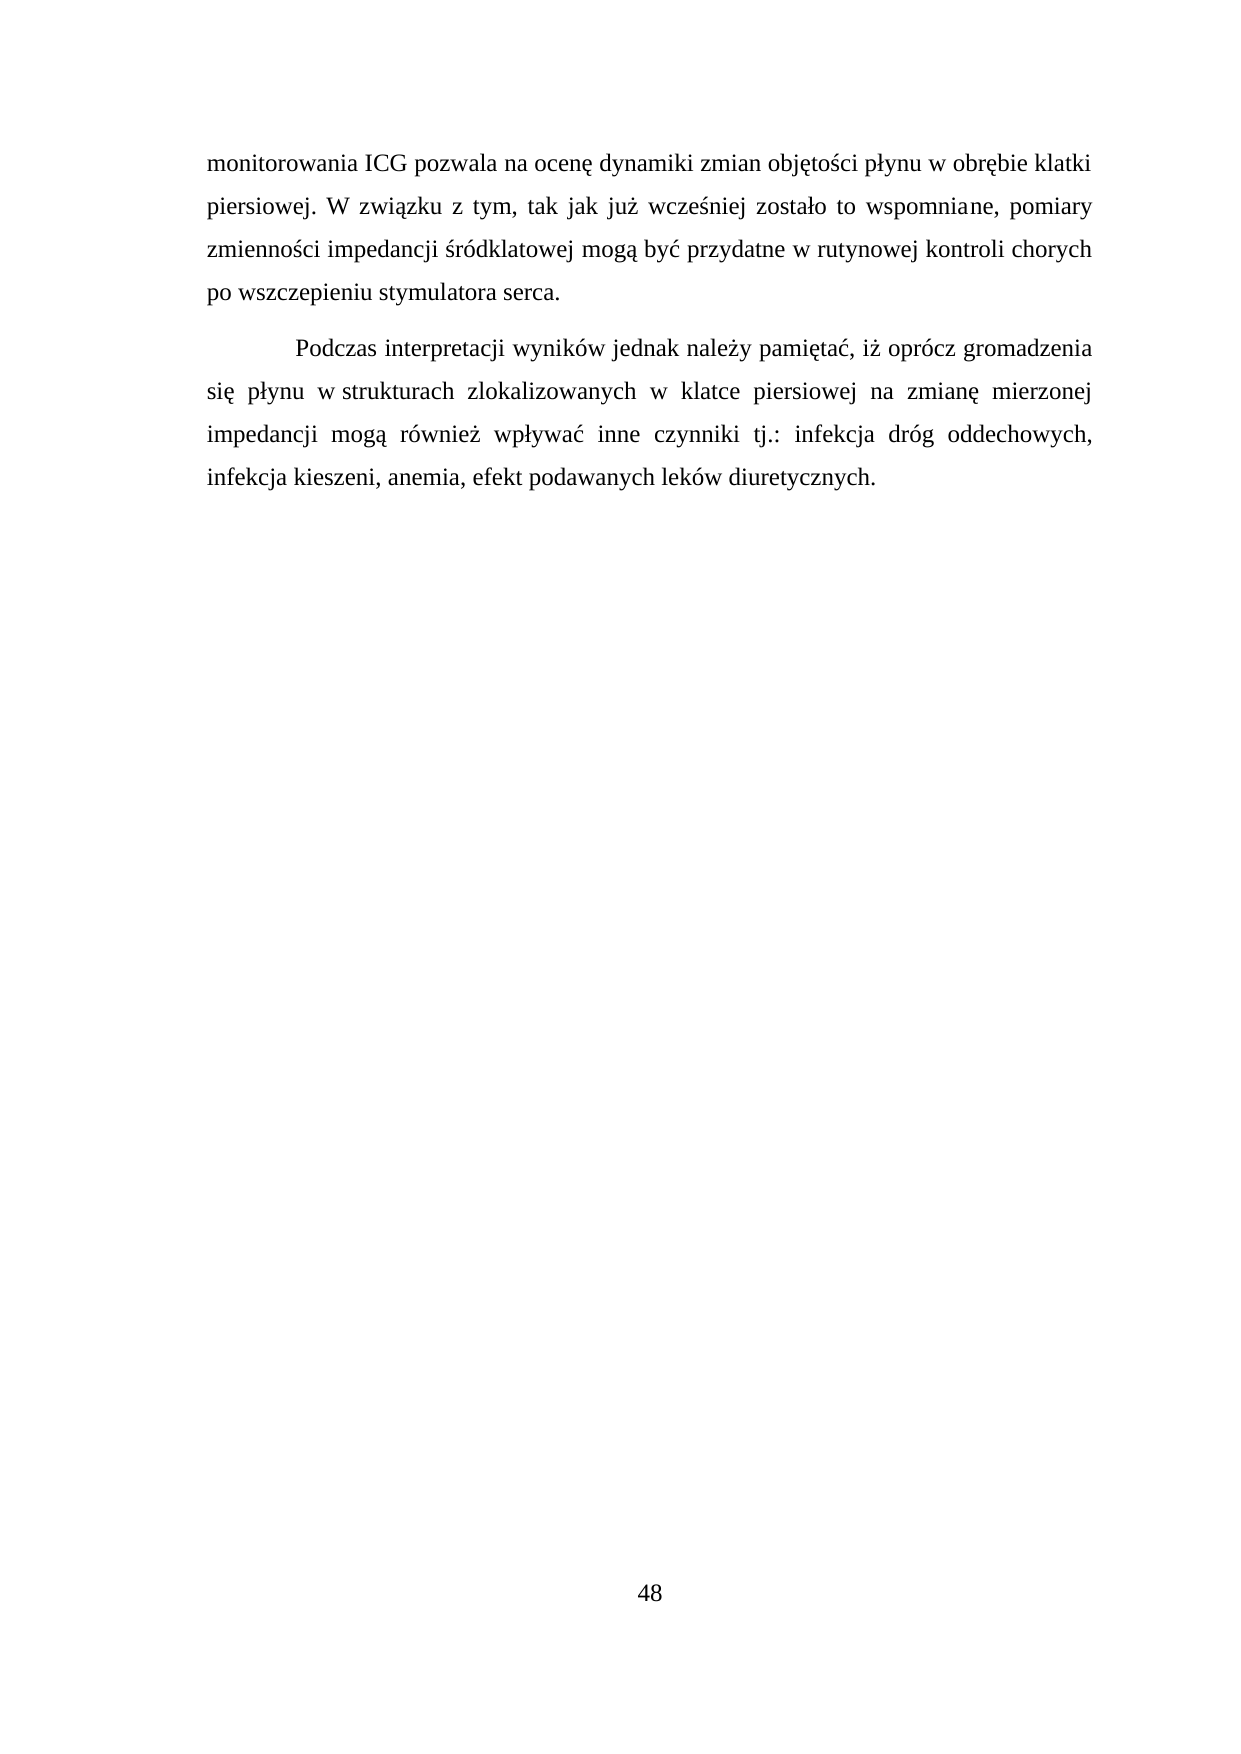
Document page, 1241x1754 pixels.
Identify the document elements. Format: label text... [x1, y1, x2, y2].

text Podczas interpretacji wyników jednak należy pamiętać, iż oprócz gromadzenia się płynu w strukturach zlokalizowanych w klatce piersiowej na zmianę mierzonej impedancji mogą również wpływać inne czynniki tj.: infekcja dróg oddechowych, infekcja kieszeni, anemia, efekt podawanych leków diuretycznych. [207, 333, 1093, 491]
text monitorowania ICG pozwala na ocenę dynamiki zmian objętości płynu w obrębie klatki piersiowej. W związku z tym, tak jak już wcześniej zostało to wspomniane, pomiary zmienności impedancji śródklatowej mogą być przydatne w rutynowej kontroli chorych po wszczepieniu stymulatora serca. [207, 148, 1093, 306]
